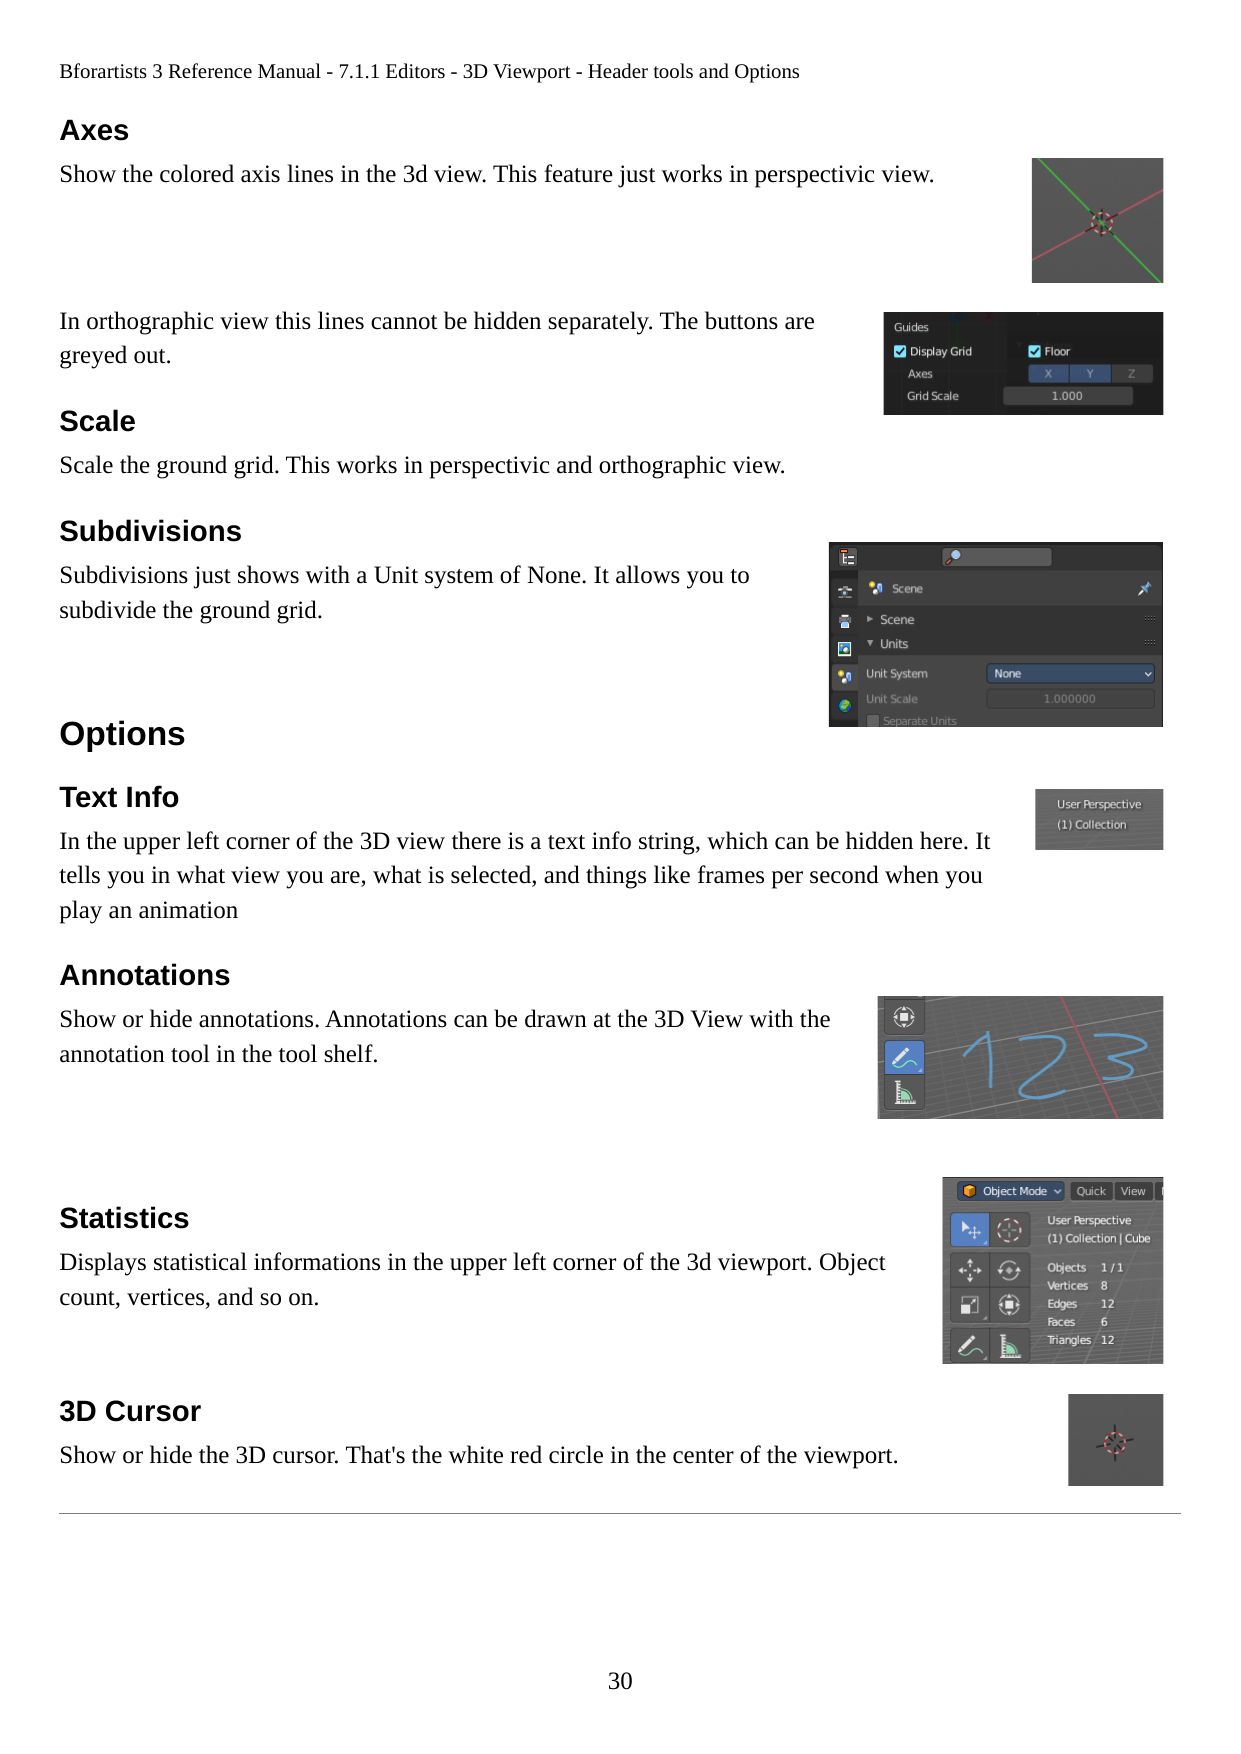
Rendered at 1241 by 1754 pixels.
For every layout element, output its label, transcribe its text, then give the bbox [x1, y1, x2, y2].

subtitle [1164, 1394, 1181, 1428]
picture [1031, 158, 1164, 283]
text In the upper left corner of the 3D view there is a text info string, which can be hidden here. It tells you in what view you are, what is selected, and things like frames per second when you play an animation [59, 826, 1181, 923]
subtitle Options [59, 714, 1181, 752]
text Subdivisions just shows with a Unit system of None. It allows you to subdivide the ground grid. [59, 560, 828, 623]
subtitle [1164, 1201, 1181, 1234]
picture [828, 542, 1164, 727]
picture [942, 1177, 1164, 1364]
text Show the colored axis lines in the 3d view. This feature just works in perspectivic view. [59, 159, 1031, 188]
subtitle Text Info [59, 779, 1181, 813]
picture [1068, 1394, 1164, 1486]
subtitle Axes [59, 113, 1181, 146]
text In orthographic view this lines cannot be hidden separately. The buttons are greyed out. [59, 306, 1181, 369]
subtitle Subdivisions [59, 514, 1181, 548]
subtitle Statistics [59, 1201, 942, 1234]
subtitle Annotations [59, 958, 1181, 992]
text Show or hide the 3D cursor. That's the white red circle in the center of the viewport. [59, 1441, 1068, 1469]
text Displays statistical informations in the upper left corner of the 3d viewport. Object count, vertices, and so on. [59, 1247, 942, 1310]
text Scale the ground grid. This works in perspectivic and orthographic view. [59, 450, 1181, 479]
text Show or hide annotations. Annotations can be drawn at the 3D View with the annotation tool in the tool shelf. [59, 1004, 877, 1068]
subtitle Scale [59, 404, 1181, 438]
picture [883, 312, 1164, 415]
subtitle 3D Cursor [59, 1394, 1068, 1428]
picture [877, 996, 1164, 1119]
picture [1035, 789, 1164, 850]
